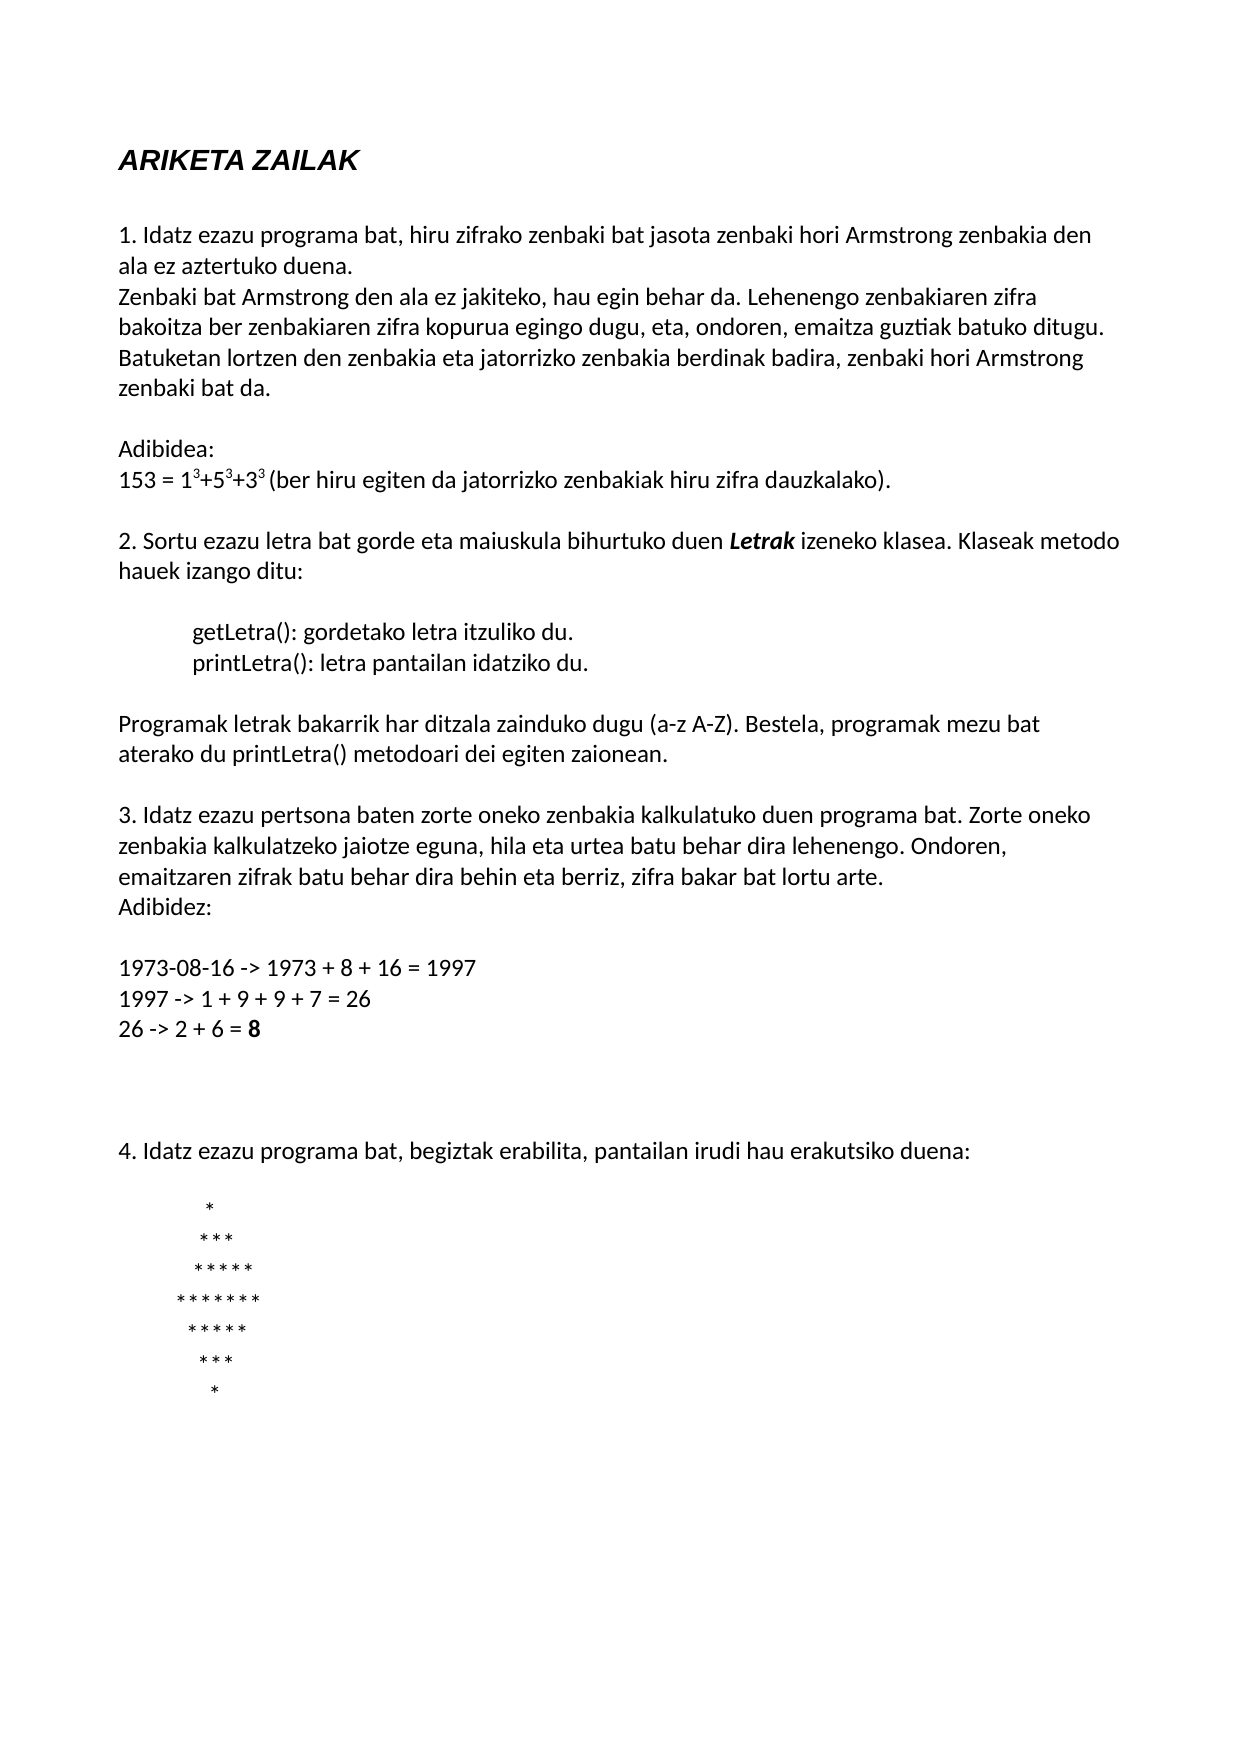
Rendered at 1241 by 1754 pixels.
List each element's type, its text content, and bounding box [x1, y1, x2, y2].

text printLetra(): letra pantailan idatziko du. [118, 647, 1122, 677]
text * [118, 1196, 1122, 1227]
text ***** [118, 1318, 1122, 1349]
text Adibidez: [118, 891, 1122, 922]
text * [118, 1379, 1122, 1410]
text ******* [118, 1288, 1122, 1318]
text 3. Idatz ezazu pertsona baten zorte oneko zenbakia kalkulatuko duen programa bat. Zorte oneko zenbakia kalkulatzeko jaiotze eguna, hila eta urtea batu behar dira lehenengo. Ondoren, emaitzaren zifrak batu behar dira behin eta berriz, zifra bakar bat lortu arte. [118, 799, 1122, 891]
text 26 -> 2 + 6 = 8 [118, 1013, 1122, 1044]
text 153 = 13+53+33 (ber hiru egiten da jatorrizko zenbakiak hiru zifra dauzkalako). [118, 464, 1122, 494]
text 2. Sortu ezazu letra bat gorde eta maiuskula bihurtuko duen Letrak izeneko klasea. Klaseak metodo hauek izango ditu: [118, 525, 1122, 586]
text *** [118, 1349, 1122, 1379]
text *** [118, 1227, 1122, 1257]
text 1. Idatz ezazu programa bat, hiru zifrako zenbaki bat jasota zenbaki hori Armstrong zenbakia den ala ez aztertuko duena. [118, 220, 1122, 281]
text ***** [118, 1257, 1122, 1288]
text Programak letrak bakarrik har ditzala zainduko dugu (a-z A-Z). Bestela, programak mezu bat aterako du printLetra() metodoari dei egiten zaionean. [118, 708, 1122, 769]
text Adibidea: [118, 433, 1122, 464]
text 1997 -> 1 + 9 + 9 + 7 = 26 [118, 983, 1122, 1013]
subtitle ARIKETA ZAILAK [118, 143, 1122, 177]
text 1973-08-16 -> 1973 + 8 + 16 = 1997 [118, 952, 1122, 983]
text Zenbaki bat Armstrong den ala ez jakiteko, hau egin behar da. Lehenengo zenbakiaren zifra bakoitza ber zenbakiaren zifra kopurua egingo dugu, eta, ondoren, emaitza guztiak batuko ditugu. Batuketan lortzen den zenbakia eta jatorrizko zenbakia berdinak badira, zenbaki hori Armstrong zenbaki bat da. [118, 281, 1122, 403]
text getLetra(): gordetako letra itzuliko du. [118, 616, 1122, 647]
text 4. Idatz ezazu programa bat, begiztak erabilita, pantailan irudi hau erakutsiko duena: [118, 1135, 1122, 1166]
